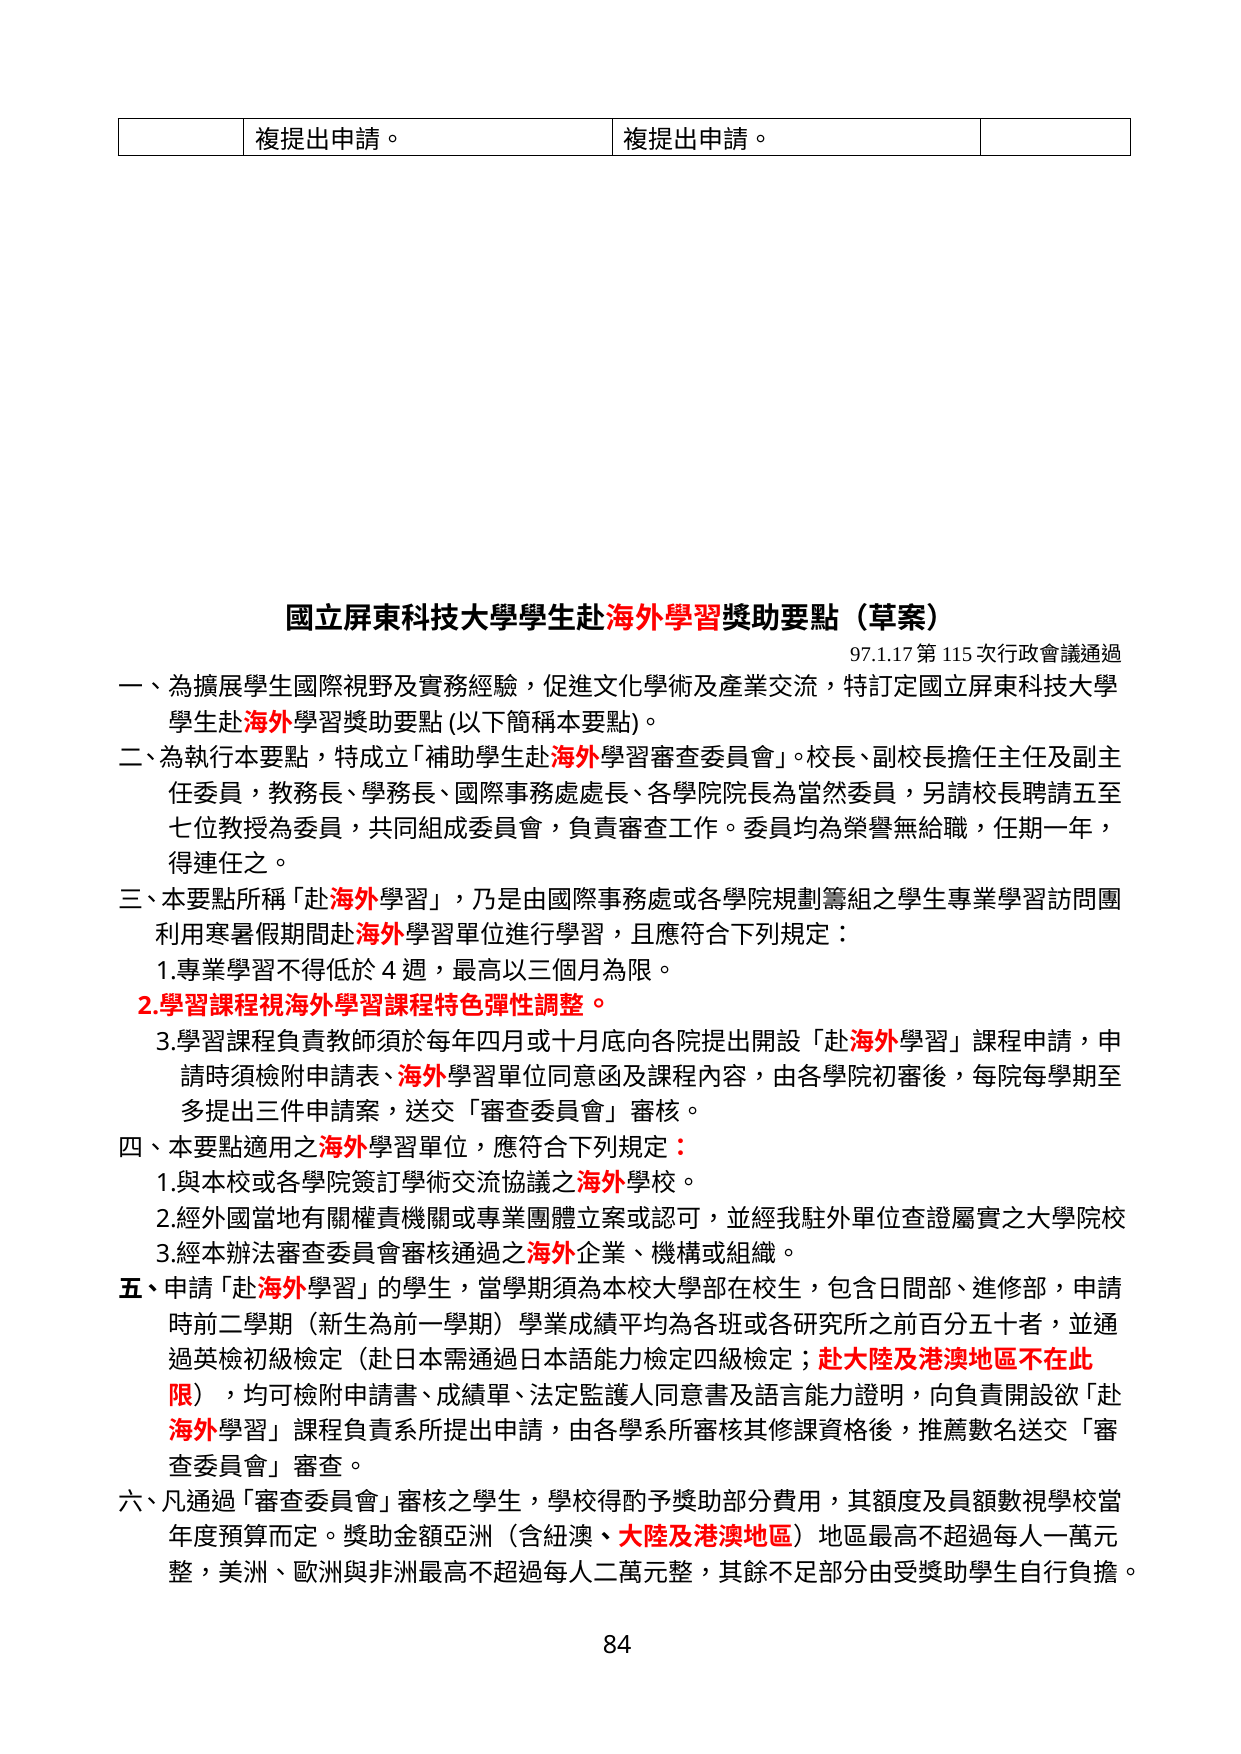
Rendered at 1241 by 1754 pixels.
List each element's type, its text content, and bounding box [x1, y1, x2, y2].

table_cell 複提出申請。 [244, 119, 612, 155]
table_cell [119, 119, 243, 155]
text 2.學習課程視海外學習課程特色彈性調整。 [118, 986, 1122, 1022]
table_cell [981, 119, 1130, 155]
text 一、為擴展學生國際視野及實務經驗，促進文化學術及產業交流，特訂定國立屏東科技大學學生赴海外學習獎助要點 (以下簡稱本要點)。 [118, 667, 1122, 738]
text 1.與本校或各學院簽訂學術交流協議之海外學校。 [118, 1163, 1122, 1199]
text 四、本要點適用之海外學習單位，應符合下列規定： [118, 1128, 1122, 1163]
table_cell 複提出申請。 [613, 119, 980, 155]
text 三、本要點所稱「赴海外學習」，乃是由國際事務處或各學院規劃籌組之學生專業學習訪問團，利用寒暑假期間赴海外學習單位進行學習，且應符合下列規定： [118, 880, 1122, 951]
text 六、凡通過「審查委員會」審核之學生，學校得酌予獎助部分費用，其額度及員額數視學校當年度預算而定。獎助金額亞洲（含紐澳、大陸及港澳地區）地區最高不超過每人一萬元整，美洲、歐洲與非洲最高不超過每人二萬元整，其餘不足部分由受獎助學生自行負擔。 [118, 1482, 1122, 1588]
text 3.學習課程負責教師須於每年四月或十月底向各院提出開設「赴海外學習」課程申請，申請時須檢附申請表、海外學習單位同意函及課程內容，由各學院初審後，每院每學期至多提出三件申請案，送交「審查委員會」審核。 [156, 1022, 1122, 1128]
text 1.專業學習不得低於4 週，最高以三個月為限。 [118, 951, 1122, 986]
text 二、為執行本要點，特成立「補助學生赴海外學習審查委員會」。校長、副校長擔任主任及副主任委員，教務長、學務長、國際事務處處長、各學院院長為當然委員，另請校長聘請五至七位教授為委員，共同組成委員會，負責審查工作。委員均為榮譽無給職，任期一年，得連任之。 [118, 738, 1122, 880]
text 3.經本辦法審查委員會審核通過之海外企業、機構或組織。 [118, 1234, 1122, 1269]
text 97.1.17第115次行政會議通過 [118, 637, 1122, 667]
text 國立屏東科技大學學生赴海外學習獎助要點（草案） [118, 595, 1122, 637]
text 五、申請「赴海外學習」的學生，當學期須為本校大學部在校生，包含日間部、進修部，申請時前二學期（新生為前一學期）學業成績平均為各班或各研究所之前百分五十者，並通過英檢初級檢定（赴日本需通過日本語能力檢定四級檢定；赴大陸及港澳地區不在此限），均可檢附申請書、成績單、法定監護人同意書及語言能力證明，向負責開設欲「赴海外學習」課程負責系所提出申請，由各學系所審核其修課資格後，推薦數名送交「審查委員會」審查。 [118, 1269, 1122, 1482]
text 2.經外國當地有關權責機關或專業團體立案或認可，並經我駐外單位查證屬實之大學院校。 [156, 1199, 1122, 1234]
